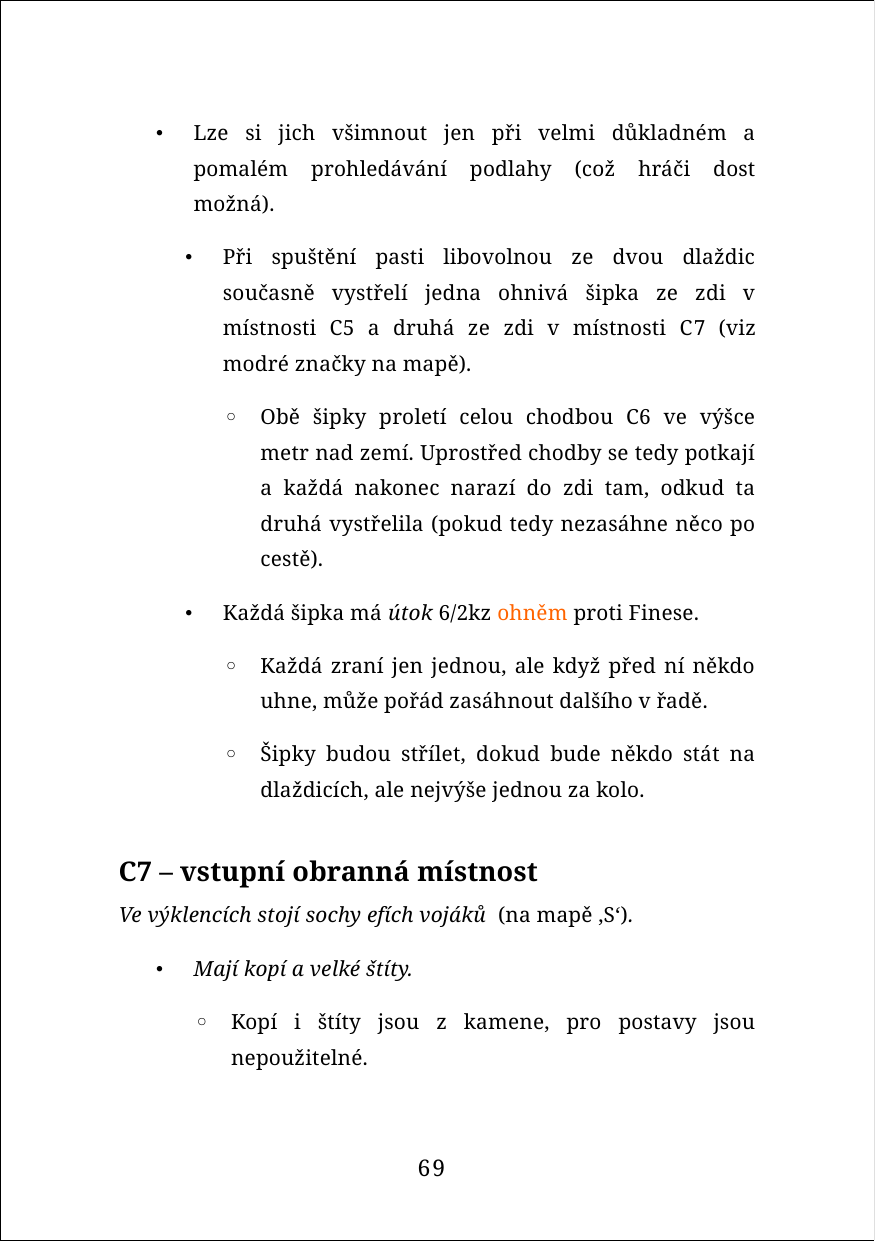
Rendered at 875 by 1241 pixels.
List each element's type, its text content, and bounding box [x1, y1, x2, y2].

list Při spuštění pasti libovolnou ze dvou dlaždic současně vystřelí jedna ohnivá šipka ze zdi v místnosti C5 a druhá ze zdi v místnosti C7 (viz modré značky na mapě). [185, 242, 756, 377]
list Kopí i štíty jsou z kamene, pro postavy jsou nepoužitelné. [193, 1007, 756, 1071]
list Mají kopí a velké štíty. [156, 954, 756, 982]
list Lze si jich všimnout jen při velmi důkladném a pomalém prohledávání podlahy (což hráči dost možná). [156, 118, 756, 218]
text Ve výklencích stojí sochy efích vojáků (na mapě ‚S‘). [118, 901, 756, 929]
list Každá šipka má útok 6/2kz ohněm proti Finese. [185, 598, 756, 626]
list Každá zraní jen jednou, ale když před ní někdo uhne, může pořád zasáhnout dalšího v řadě. [223, 651, 756, 715]
subtitle C7 – vstupní obranná místnost [118, 852, 756, 889]
list Obě šipky proletí celou chodbou C6 ve výšce metr nad zemí. Uprostřed chodby se tedy potkají a každá nakonec narazí do zdi tam, odkud ta druhá vystřelila (pokud tedy nezasáhne něco po cestě). [223, 402, 756, 573]
list Šipky budou střílet, dokud bude někdo stát na dlaždicích, ale nejvýše jednou za kolo. [223, 739, 756, 803]
